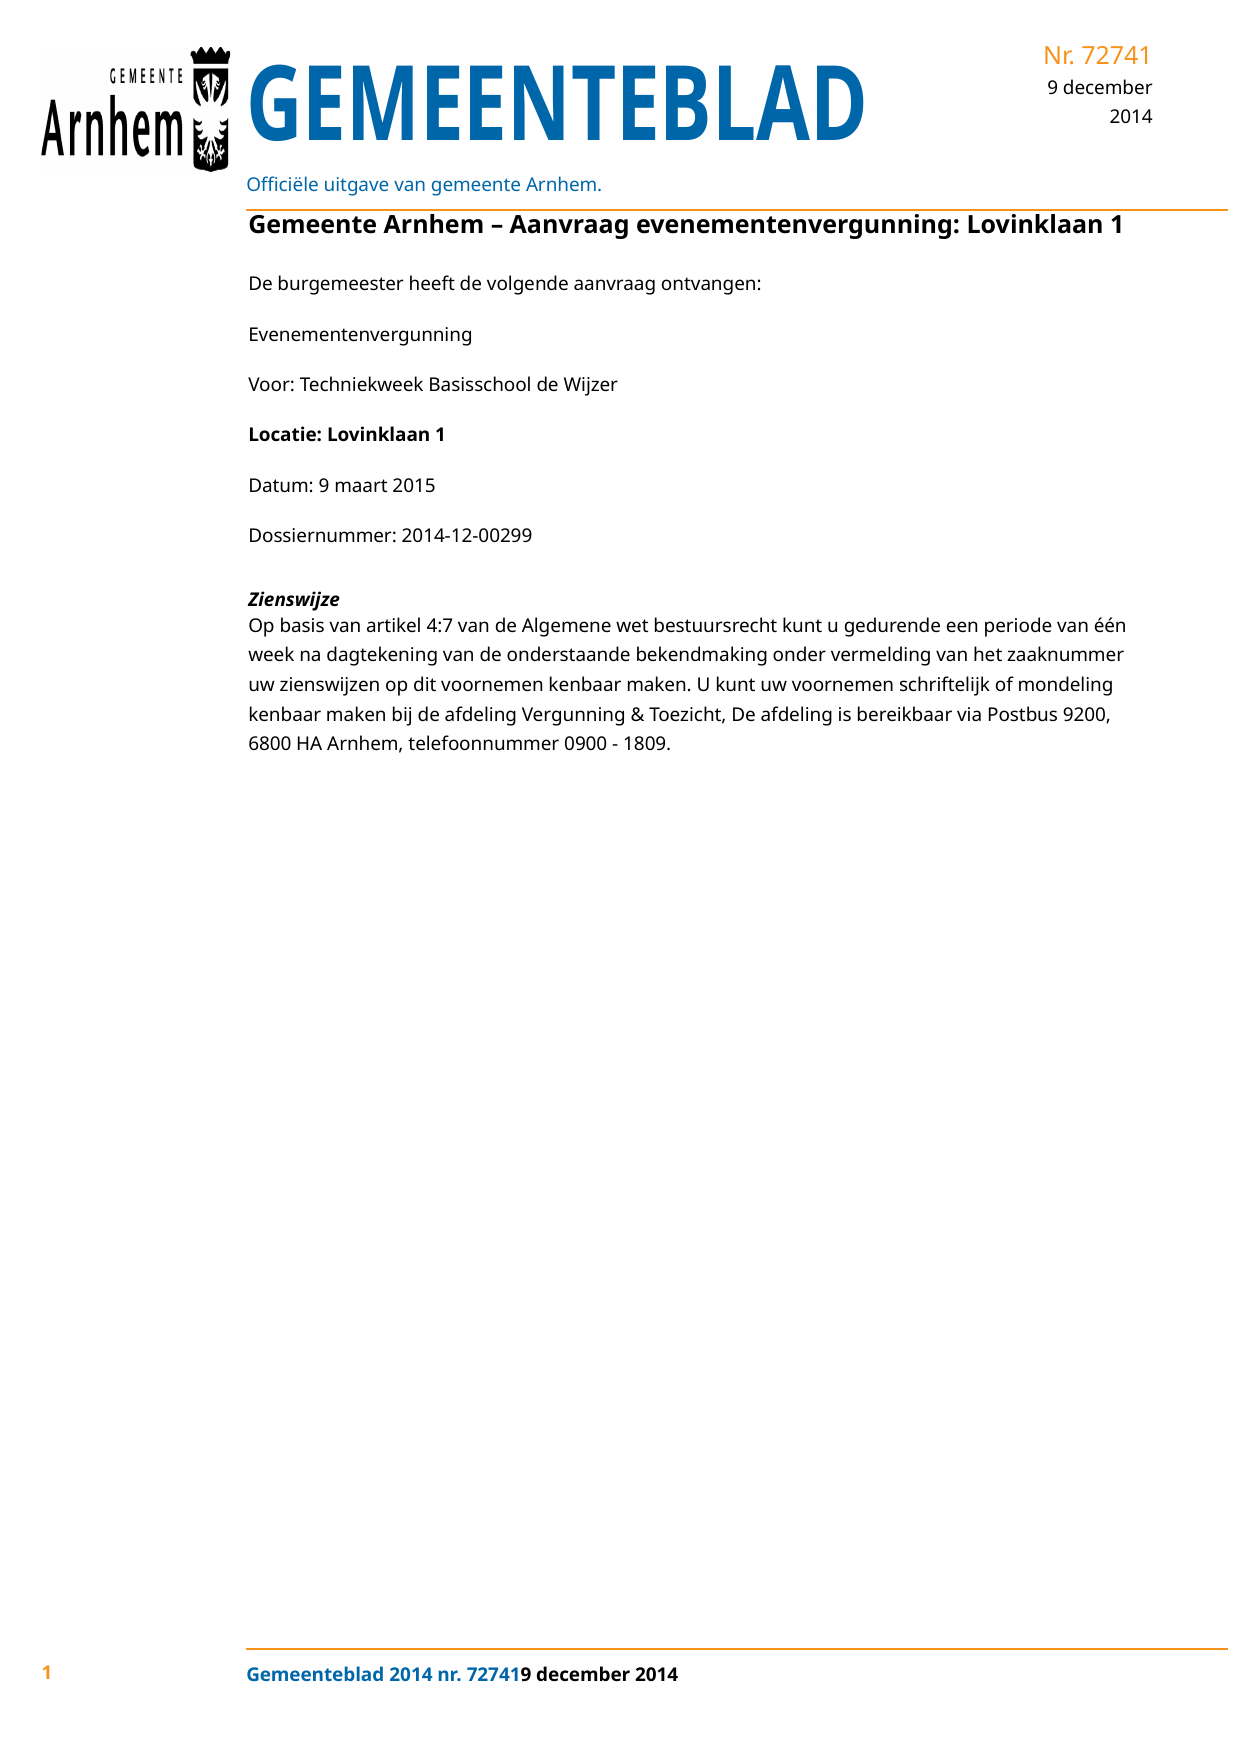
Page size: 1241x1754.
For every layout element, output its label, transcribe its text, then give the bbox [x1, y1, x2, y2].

text Zienswijze [248, 586, 1152, 612]
picture [41, 47, 231, 172]
text Gemeente Arnhem – Aanvraag evenementenvergunning: Lovinklaan 1 [248, 211, 1152, 241]
text Dossiernummer: 2014-12-00299 [248, 522, 1152, 548]
text Datum: 9 maart 2015 [248, 472, 1152, 498]
text Voor: Techniekweek Basisschool de Wijzer [248, 371, 1152, 397]
text De burgemeester heeft de volgende aanvraag ontvangen: [248, 270, 1152, 296]
text Evenementenvergunning [248, 321, 1152, 346]
text Locatie: Lovinklaan 1 [248, 422, 1152, 447]
text Op basis van artikel 4:7 van de Algemene wet bestuursrecht kunt u gedurende een periode van één week na dagtekening van de onderstaande bekendmaking onder vermelding van het zaaknummer uw zienswijzen op dit voornemen kenbaar maken. U kunt uw voornemen schriftelijk of mondeling kenbaar maken bij de afdeling Vergunning & Toezicht, De afdeling is bereikbaar via Postbus 9200, 6800 HA Arnhem, telefoonnummer 0900 - 1809. [248, 612, 1152, 756]
